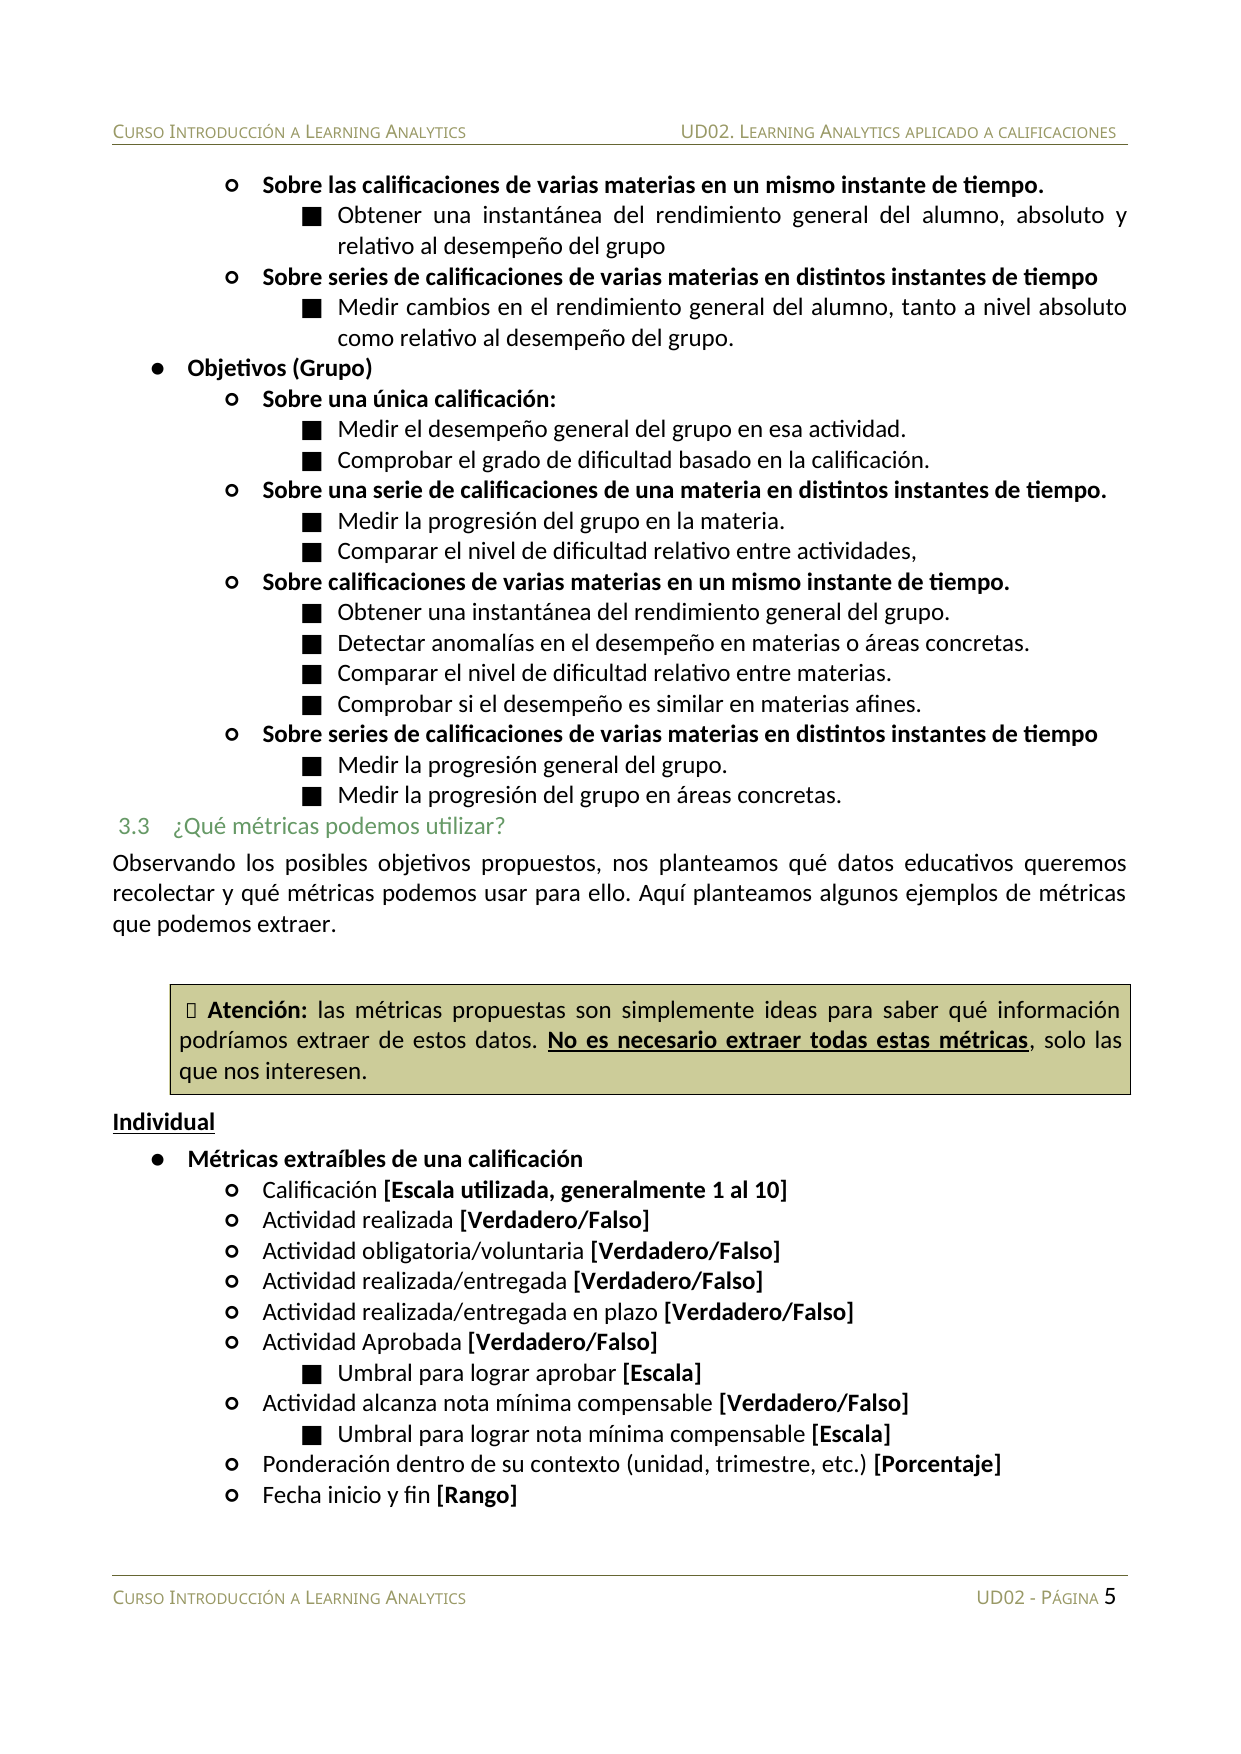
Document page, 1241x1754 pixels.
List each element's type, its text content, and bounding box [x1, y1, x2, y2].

list Ponderación dentro de su contexto (unidad, trimestre, etc.) [Porcentaje] [225, 1449, 1128, 1479]
list Actividad realizada/entregada en plazo [Verdadero/Falso] [225, 1296, 1128, 1327]
list Sobre calificaciones de varias materias en un mismo instante de tiempo. [225, 566, 1128, 596]
list Medir la progresión del grupo en áreas concretas. [300, 779, 1128, 810]
list Actividad realizada/entregada [Verdadero/Falso] [225, 1266, 1128, 1296]
list Medir la progresión general del grupo. [300, 749, 1128, 779]
list Medir el desempeño general del grupo en esa actividad. [300, 413, 1128, 444]
list Comprobar si el desempeño es similar en materias afines. [300, 688, 1128, 718]
list Fecha inicio y fin [Rango] [225, 1479, 1128, 1510]
list Actividad Aprobada [Verdadero/Falso] [225, 1327, 1128, 1357]
list Sobre una única calificación: [225, 383, 1128, 413]
text ❕ Atención: las métricas propuestas son simplemente ideas para saber qué información podríamos extraer de estos datos. No es necesario extraer todas estas métricas, solo las que nos interesen. [171, 985, 1130, 1094]
list Sobre una serie de calificaciones de una materia en distintos instantes de tiempo. [225, 474, 1128, 505]
list Actividad obligatoria/voluntaria [Verdadero/Falso] [225, 1235, 1128, 1266]
list Umbral para lograr nota mínima compensable [Escala] [300, 1418, 1128, 1449]
list Detectar anomalías en el desempeño en materias o áreas concretas. [300, 627, 1128, 657]
list Objetivos (Grupo) [150, 352, 1128, 383]
list Sobre series de calificaciones de varias materias en distintos instantes de tiempo [225, 261, 1128, 291]
list Comprobar el grado de dificultad basado en la calificación. [300, 444, 1128, 474]
text Individual [112, 1106, 1128, 1137]
subtitle ¿Qué métricas podemos utilizar? [112, 810, 1128, 841]
text Observando los posibles objetivos propuestos, nos planteamos qué datos educativos queremos recolectar y qué métricas podemos usar para ello. Aquí planteamos algunos ejemplos de métricas que podemos extraer. [112, 847, 1128, 938]
list Comparar el nivel de dificultad relativo entre actividades, [300, 535, 1128, 566]
list Actividad realizada [Verdadero/Falso] [225, 1204, 1128, 1235]
list Actividad alcanza nota mínima compensable [Verdadero/Falso] [225, 1388, 1128, 1418]
list Obtener una instantánea del rendimiento general del alumno, absoluto y relativo al desempeño del grupo [300, 199, 1128, 261]
list Sobre series de calificaciones de varias materias en distintos instantes de tiempo [225, 718, 1128, 749]
list Umbral para lograr aprobar [Escala] [300, 1357, 1128, 1388]
list Obtener una instantánea del rendimiento general del grupo. [300, 596, 1128, 627]
list Comparar el nivel de dificultad relativo entre materias. [300, 657, 1128, 688]
list Medir la progresión del grupo en la materia. [300, 505, 1128, 535]
list Sobre las calificaciones de varias materias en un mismo instante de tiempo. [225, 169, 1128, 199]
list Métricas extraíbles de una calificación [150, 1143, 1128, 1174]
list Calificación [Escala utilizada, generalmente 1 al 10] [225, 1174, 1128, 1204]
list Medir cambios en el rendimiento general del alumno, tanto a nivel absoluto como relativo al desempeño del grupo. [300, 291, 1128, 352]
